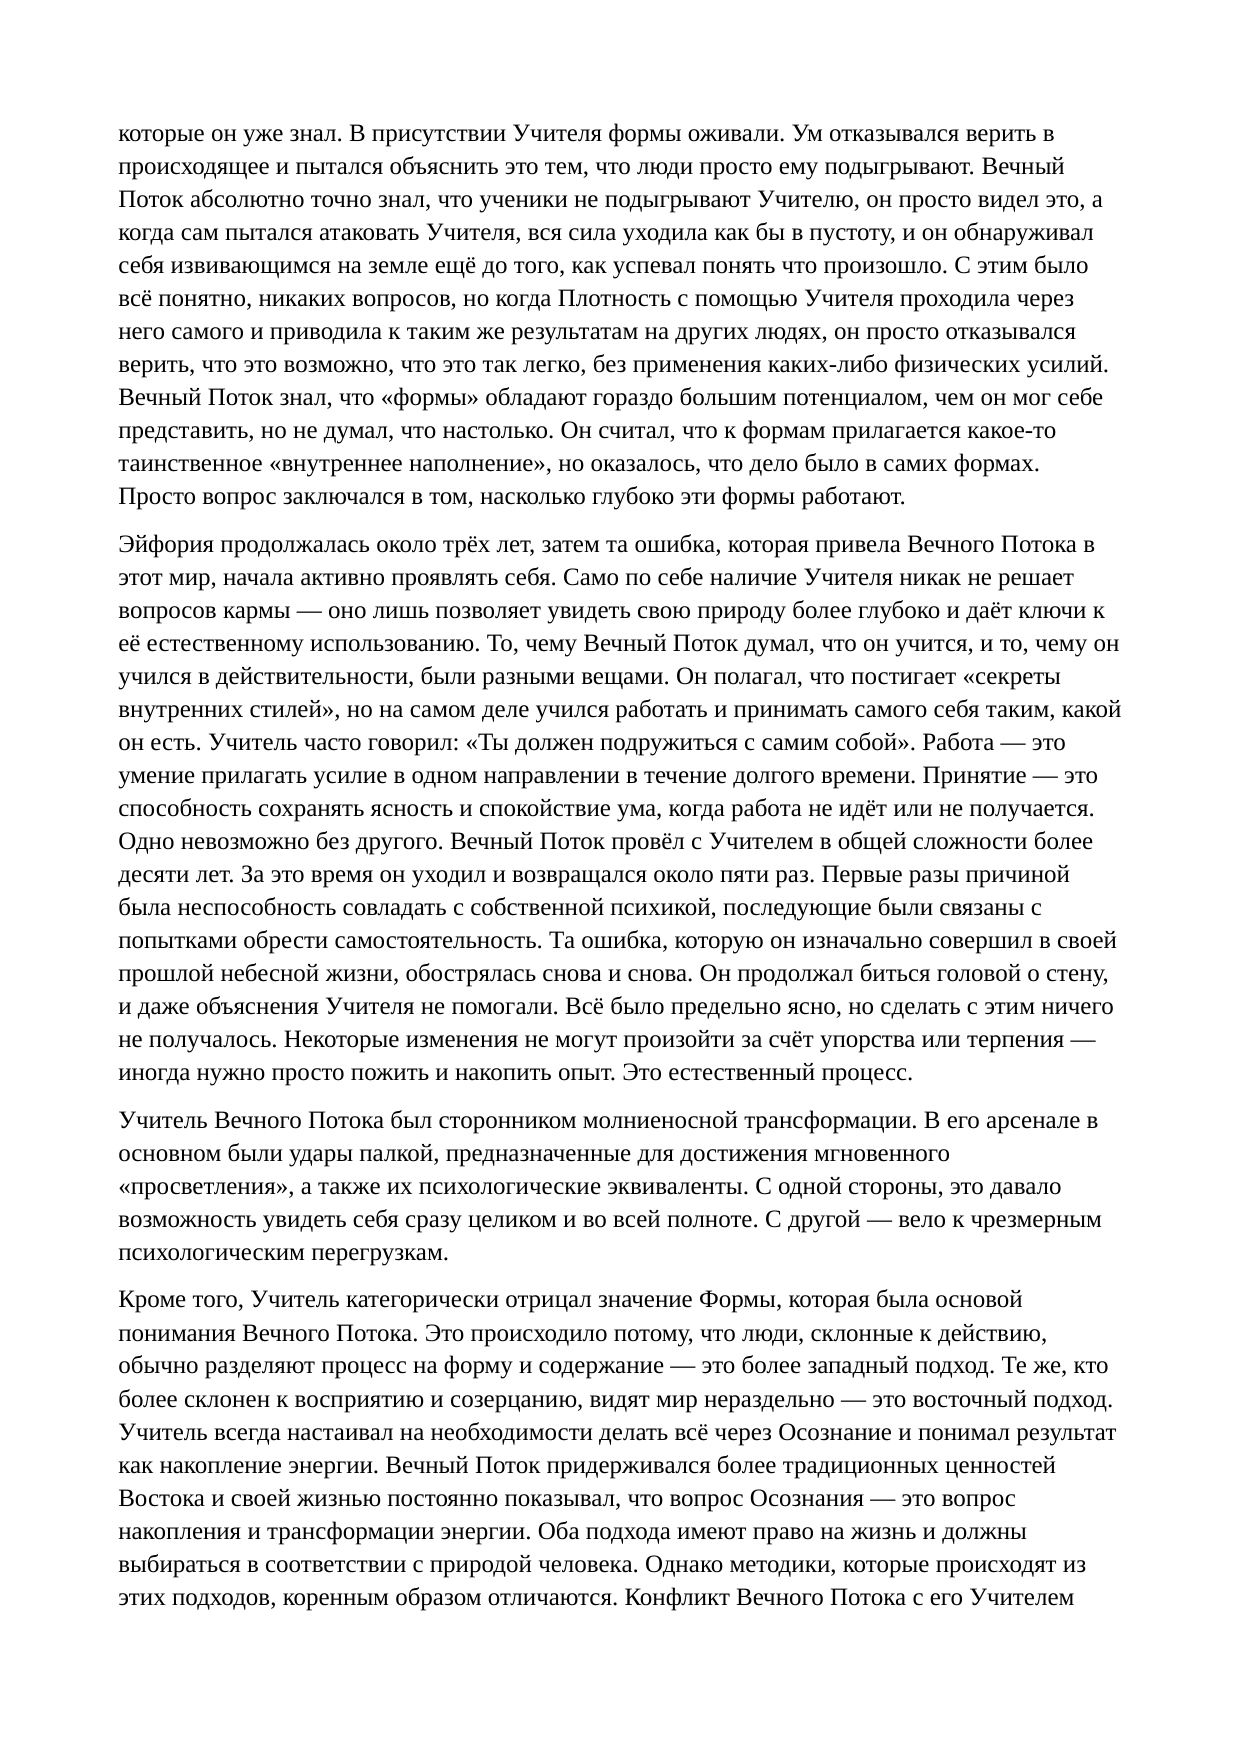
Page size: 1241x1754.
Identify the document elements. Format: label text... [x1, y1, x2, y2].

text Учитель Вечного Потока был сторонником молниеносной трансформации. В его арсенале в основном были удары палкой, предназначенные для достижения мгновенного «просветления», а также их психологические эквиваленты. С одной стороны, это давало возможность увидеть себя сразу целиком и во всей полноте. С другой — вело к чрезмерным психологическим перегрузкам. [118, 1105, 1122, 1266]
text которые он уже знал. В присутствии Учителя формы оживали. Ум отказывался верить в происходящее и пытался объяснить это тем, что люди просто ему подыгрывают. Вечный Поток абсолютно точно знал, что ученики не подыгрывают Учителю, он просто видел это, а когда сам пытался атаковать Учителя, вся сила уходила как бы в пустоту, и он обнаруживал себя извивающимся на земле ещё до того, как успевал понять что произошло. С этим было всё понятно, никаких вопросов, но когда Плотность с помощью Учителя проходила через него самого и приводила к таким же результатам на других людях, он просто отказывался верить, что это возможно, что это так легко, без применения каких-либо физических усилий. Вечный Поток знал, что «формы» обладают гораздо большим потенциалом, чем он мог себе представить, но не думал, что настолько. Он считал, что к формам прилагается какое-то таинственное «внутреннее наполнение», но оказалось, что дело было в самих формах. Просто вопрос заключался в том, насколько глубоко эти формы работают. [118, 118, 1122, 510]
text Эйфория продолжалась около трёх лет, затем та ошибка, которая привела Вечного Потока в этот мир, начала активно проявлять себя. Само по себе наличие Учителя никак не решает вопросов кармы — оно лишь позволяет увидеть свою природу более глубоко и даёт ключи к её естественному использованию. То, чему Вечный Поток думал, что он учится, и то, чему он учился в действительности, были разными вещами. Он полагал, что постигает «секреты внутренних стилей», но на самом деле учился работать и принимать самого себя таким, какой он есть. Учитель часто говорил: «Ты должен подружиться с самим собой». Работа — это умение прилагать усилие в одном направлении в течение долгого времени. Принятие — это способность сохранять ясность и спокойствие ума, когда работа не идёт или не получается. Одно невозможно без другого. Вечный Поток провёл с Учителем в общей сложности более десяти лет. За это время он уходил и возвращался около пяти раз. Первые разы причиной была неспособность совладать с собственной психикой, последующие были связаны с попытками обрести самостоятельность. Та ошибка, которую он изначально совершил в своей прошлой небесной жизни, обострялась снова и снова. Он продолжал биться головой о стену, и даже объяснения Учителя не помогали. Всё было предельно ясно, но сделать с этим ничего не получалось. Некоторые изменения не могут произойти за счёт упорства или терпения — иногда нужно просто пожить и накопить опыт. Это естественный процесс. [118, 529, 1122, 1086]
text Кроме того, Учитель категорически отрицал значение Формы, которая была основой понимания Вечного Потока. Это происходило потому, что люди, склонные к действию, обычно разделяют процесс на форму и содержание — это более западный подход. Те же, кто более склонен к восприятию и созерцанию, видят мир нераздельно — это восточный подход. Учитель всегда настаивал на необходимости делать всё через Осознание и понимал результат как накопление энергии. Вечный Поток придерживался более традиционных ценностей Востока и своей жизнью постоянно показывал, что вопрос Осознания — это вопрос накопления и трансформации энергии. Оба подхода имеют право на жизнь и должны выбираться в соответствии с природой человека. Однако методики, которые происходят из этих подходов, коренным образом отличаются. Конфликт Вечного Потока с его Учителем [118, 1284, 1122, 1611]
